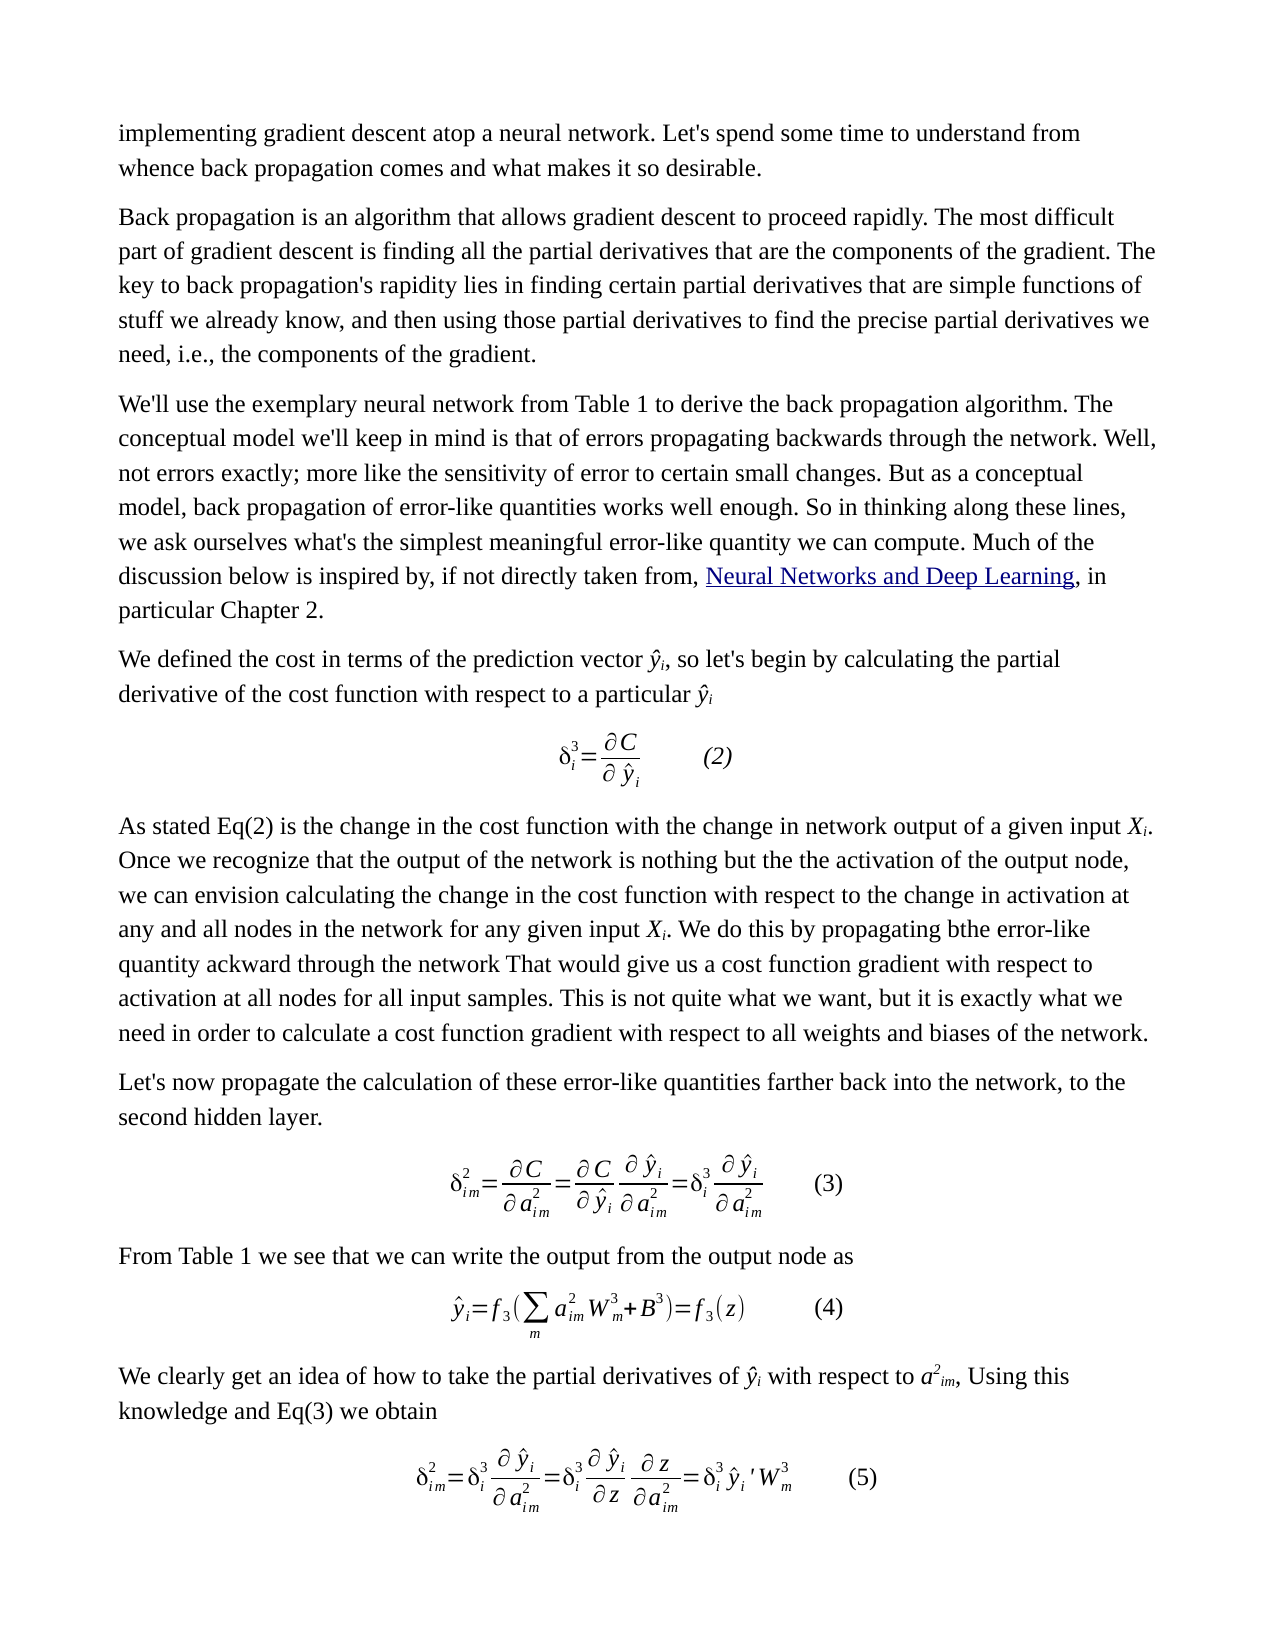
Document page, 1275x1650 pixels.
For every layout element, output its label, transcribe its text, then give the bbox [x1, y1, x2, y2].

text Back propagation is an algorithm that allows gradient descent to proceed rapidly. The most difficult part of gradient descent is finding all the partial derivatives that are the components of the gradient. The key to back propagation's rapidity lies in finding certain partial derivatives that are simple functions of stuff we already know, and then using those partial derivatives to find the precise partial derivatives we need, i.e., the components of the gradient. [118, 202, 1157, 368]
text We clearly get an idea of how to take the partial derivatives of ŷi with respect to a2im, Using this knowledge and Eq(3) we obtain [118, 1361, 1157, 1424]
text As stated Eq(2) is the change in the cost function with the change in network output of a given input Xi. Once we recognize that the output of the network is nothing but the the activation of the output node, we can envision calculating the change in the cost function with respect to the change in activation at any and all nodes in the network for any given input Xi. We do this by propagating bthe error-like quantity ackward through the network That would give us a cost function gradient with respect to activation at all nodes for all input samples. This is not quite what we want, but it is exactly what we need in order to calculate a cost function gradient with respect to all weights and biases of the network. [118, 811, 1157, 1047]
text (3) [118, 1151, 1157, 1221]
text (2) [118, 728, 1157, 791]
text We defined the cost in terms of the prediction vector ŷi, so let's begin by calculating the partial derivative of the cost function with respect to a particular ŷi [118, 644, 1157, 708]
text We'll use the exemplary neural network from Table 1 to derive the back propagation algorithm. The conceptual model we'll keep in mind is that of errors propagating backwards through the network. Well, not errors exactly; more like the sensitivity of error to certain small changes. But as a conceptual model, back propagation of error-like quantities works well enough. So in thinking along these lines, we ask ourselves what's the simplest meaningful error-like quantity we can compute. Much of the discussion below is inspired by, if not directly taken from, Neural Networks and Deep Learning, in particular Chapter 2. [118, 389, 1157, 624]
text From Table 1 we see that we can write the output from the output node as [118, 1241, 1157, 1269]
text Let's now propagate the calculation of these error-like quantities farther back into the network, to the second hidden layer. [118, 1067, 1157, 1130]
text implementing gradient descent atop a neural network. Let's spend some time to understand from whence back propagation comes and what makes it so desirable. [118, 118, 1157, 181]
text (4) [118, 1290, 1157, 1341]
text (5) [118, 1445, 1157, 1515]
